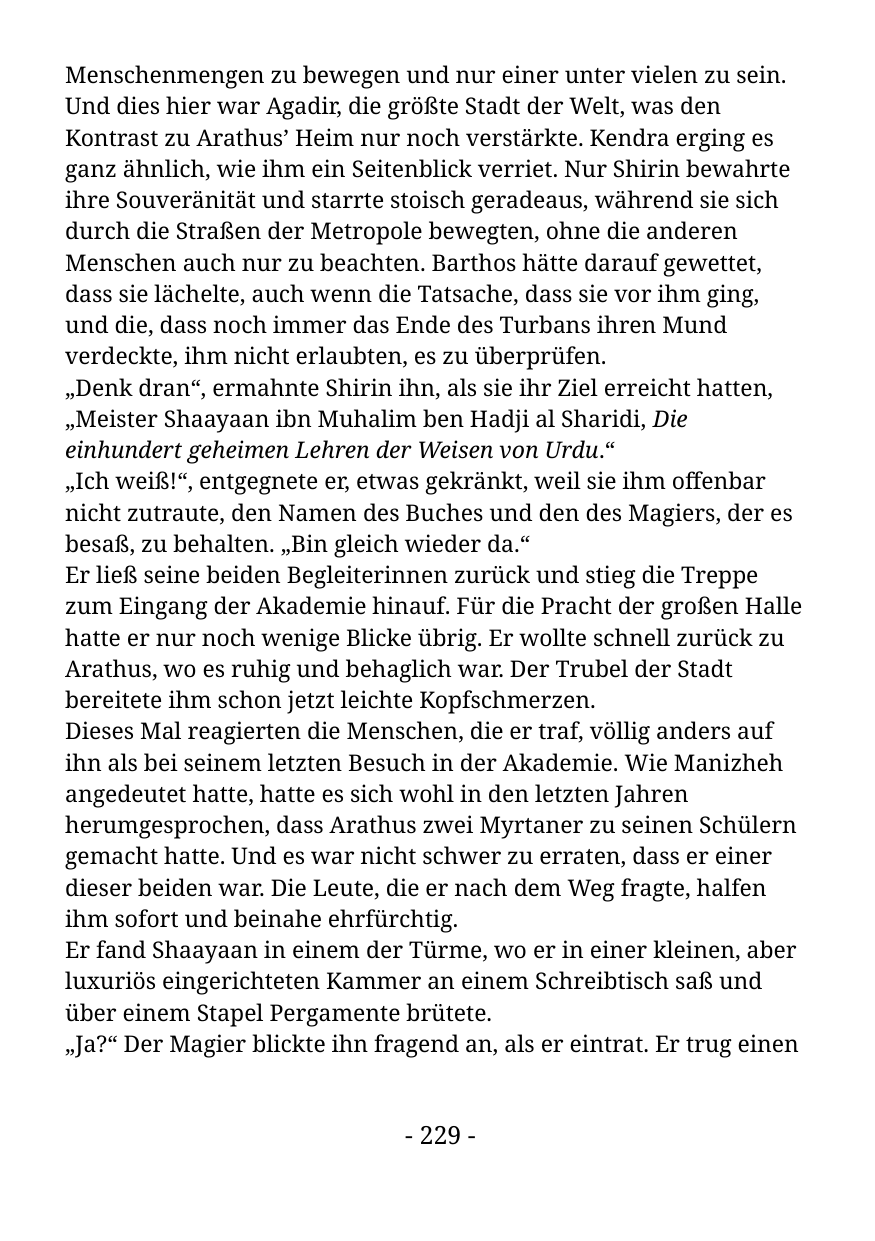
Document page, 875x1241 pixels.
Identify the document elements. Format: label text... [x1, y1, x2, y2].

text Menschenmengen zu bewegen und nur einer unter vielen zu sein. Und dies hier war Agadir, die größte Stadt der Welt, was den Kontrast zu Arathus’ Heim nur noch verstärkte. Kendra erging es ganz ähnlich, wie ihm ein Seitenblick verriet. Nur Shirin bewahrte ihre Souveränität und starrte stoisch geradeaus, während sie sich durch die Straßen der Metropole bewegten, ohne die anderen Menschen auch nur zu beachten. Barthos hätte darauf gewettet, dass sie lächelte, auch wenn die Tatsache, dass sie vor ihm ging, und die, dass noch immer das Ende des Turbans ihren Mund verdeckte, ihm nicht erlaubten, es zu überprüfen. „Denk dran“, ermahnte Shirin ihn, als sie ihr Ziel erreicht hatten, „Meister Shaayaan ibn Muhalim ben Hadji al Sharidi, Die einhundert geheimen Lehren der Weisen von Urdu.“ „Ich weiß!“, entgegnete er, etwas gekränkt, weil sie ihm offenbar nicht zutraute, den Namen des Buches und den des Magiers, der es besaß, zu behalten. „Bin gleich wieder da.“ Er ließ seine beiden Begleiterinnen zurück und stieg die Treppe zum Eingang der Akademie hinauf. Für die Pracht der großen Halle hatte er nur noch wenige Blicke übrig. Er wollte schnell zurück zu Arathus, wo es ruhig und behaglich war. Der Trubel der Stadt bereitete ihm schon jetzt leichte Kopfschmerzen. Dieses Mal reagierten die Menschen, die er traf, völlig anders auf ihn als bei seinem letzten Besuch in der Akademie. Wie Manizheh angedeutet hatte, hatte es sich wohl in den letzten Jahren herumgesprochen, dass Arathus zwei Myrtaner zu seinen Schülern gemacht hatte. Und es war nicht schwer zu erraten, dass er einer dieser beiden war. Die Leute, die er nach dem Weg fragte, halfen ihm sofort und beinahe ehrfürchtig. Er fand Shaayaan in einem der Türme, wo er in einer kleinen, aber luxuriös eingerichteten Kammer an einem Schreibtisch saß und über einem Stapel Pergamente brütete. „Ja?“ Der Magier blickte ihn fragend an, als er eintrat. Er trug einen [65, 59, 809, 1059]
